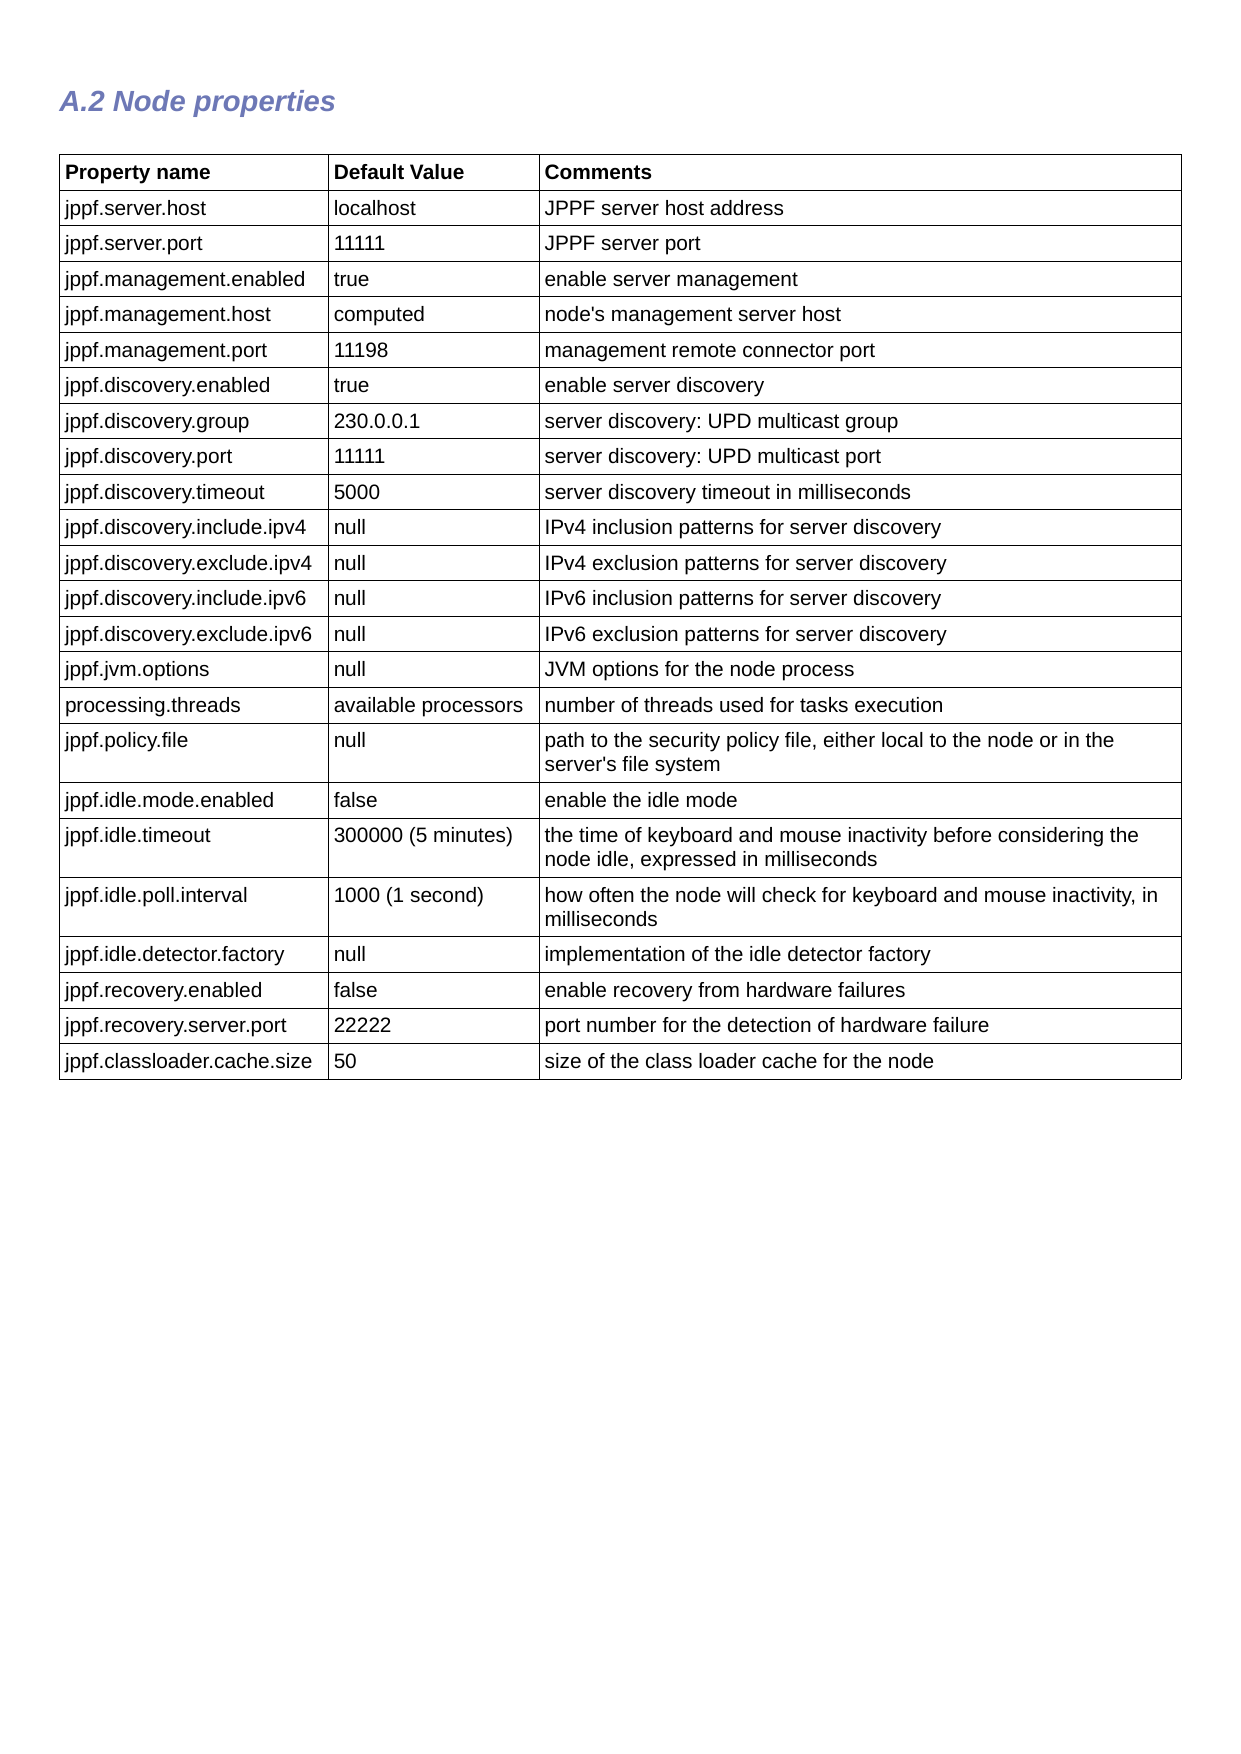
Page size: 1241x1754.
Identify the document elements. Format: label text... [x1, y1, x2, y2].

table_cell server discovery timeout in milliseconds [540, 475, 1181, 509]
table_cell jppf.recovery.server.port [60, 1009, 328, 1043]
table_cell path to the security policy file, either local to the node or in the server's file system [540, 724, 1181, 782]
table_cell JPPF server port [540, 226, 1181, 261]
table_cell true [329, 262, 539, 296]
table_cell processing.threads [60, 688, 328, 722]
subtitle Node properties [59, 84, 1181, 118]
table_cell jppf.discovery.exclude.ipv4 [60, 546, 328, 580]
table_cell null [329, 937, 539, 972]
table_cell jppf.server.host [60, 191, 328, 225]
table_cell jppf.idle.detector.factory [60, 937, 328, 972]
table_cell jppf.idle.mode.enabled [60, 783, 328, 817]
table_cell node's management server host [540, 297, 1181, 332]
table_cell computed [329, 297, 539, 332]
table_cell enable the idle mode [540, 783, 1181, 817]
table_cell size of the class loader cache for the node [540, 1044, 1181, 1078]
table_header Default Value [329, 155, 539, 189]
table_cell available processors [329, 688, 539, 722]
table_cell 5000 [329, 475, 539, 509]
table_cell jppf.server.port [60, 226, 328, 261]
table_cell jppf.discovery.enabled [60, 368, 328, 403]
table_cell jppf.discovery.exclude.ipv6 [60, 617, 328, 651]
table_cell the time of keyboard and mouse inactivity before considering the node idle, expressed in milliseconds [540, 819, 1181, 877]
table_cell port number for the detection of hardware failure [540, 1009, 1181, 1043]
table_cell 1000 (1 second) [329, 878, 539, 936]
table_cell jppf.jvm.options [60, 652, 328, 687]
table_cell 230.0.0.1 [329, 404, 539, 438]
table_cell jppf.discovery.include.ipv4 [60, 510, 328, 545]
table_cell JPPF server host address [540, 191, 1181, 225]
table_cell 50 [329, 1044, 539, 1078]
table_cell jppf.idle.timeout [60, 819, 328, 877]
table_cell null [329, 581, 539, 616]
table_header Comments [540, 155, 1181, 189]
table_cell jppf.idle.poll.interval [60, 878, 328, 936]
table_cell jppf.recovery.enabled [60, 973, 328, 1007]
table_cell enable server discovery [540, 368, 1181, 403]
table_cell JVM options for the node process [540, 652, 1181, 687]
table_cell jppf.management.enabled [60, 262, 328, 296]
table_cell jppf.discovery.timeout [60, 475, 328, 509]
table_cell jppf.management.port [60, 333, 328, 367]
table_cell IPv6 inclusion patterns for server discovery [540, 581, 1181, 616]
table_cell null [329, 617, 539, 651]
table_cell implementation of the idle detector factory [540, 937, 1181, 972]
table_cell 11111 [329, 226, 539, 261]
table_cell 11198 [329, 333, 539, 367]
table_cell 22222 [329, 1009, 539, 1043]
table_cell null [329, 652, 539, 687]
table_cell enable server management [540, 262, 1181, 296]
table_cell jppf.management.host [60, 297, 328, 332]
table_cell jppf.discovery.group [60, 404, 328, 438]
table_cell true [329, 368, 539, 403]
table_cell 11111 [329, 439, 539, 474]
table_cell number of threads used for tasks execution [540, 688, 1181, 722]
table_cell false [329, 973, 539, 1007]
table_cell how often the node will check for keyboard and mouse inactivity, in milliseconds [540, 878, 1181, 936]
table_cell jppf.classloader.cache.size [60, 1044, 328, 1078]
table_cell false [329, 783, 539, 817]
table_cell jppf.policy.file [60, 724, 328, 782]
table_cell null [329, 724, 539, 782]
table_cell null [329, 546, 539, 580]
table_cell server discovery: UPD multicast port [540, 439, 1181, 474]
table_cell server discovery: UPD multicast group [540, 404, 1181, 438]
table_cell jppf.discovery.port [60, 439, 328, 474]
table_cell IPv4 exclusion patterns for server discovery [540, 546, 1181, 580]
table_cell enable recovery from hardware failures [540, 973, 1181, 1007]
table_cell null [329, 510, 539, 545]
table_cell management remote connector port [540, 333, 1181, 367]
table_cell IPv6 exclusion patterns for server discovery [540, 617, 1181, 651]
table_cell jppf.discovery.include.ipv6 [60, 581, 328, 616]
table_header Property name [60, 155, 328, 189]
table_cell 300000 (5 minutes) [329, 819, 539, 877]
table_cell localhost [329, 191, 539, 225]
table_cell IPv4 inclusion patterns for server discovery [540, 510, 1181, 545]
